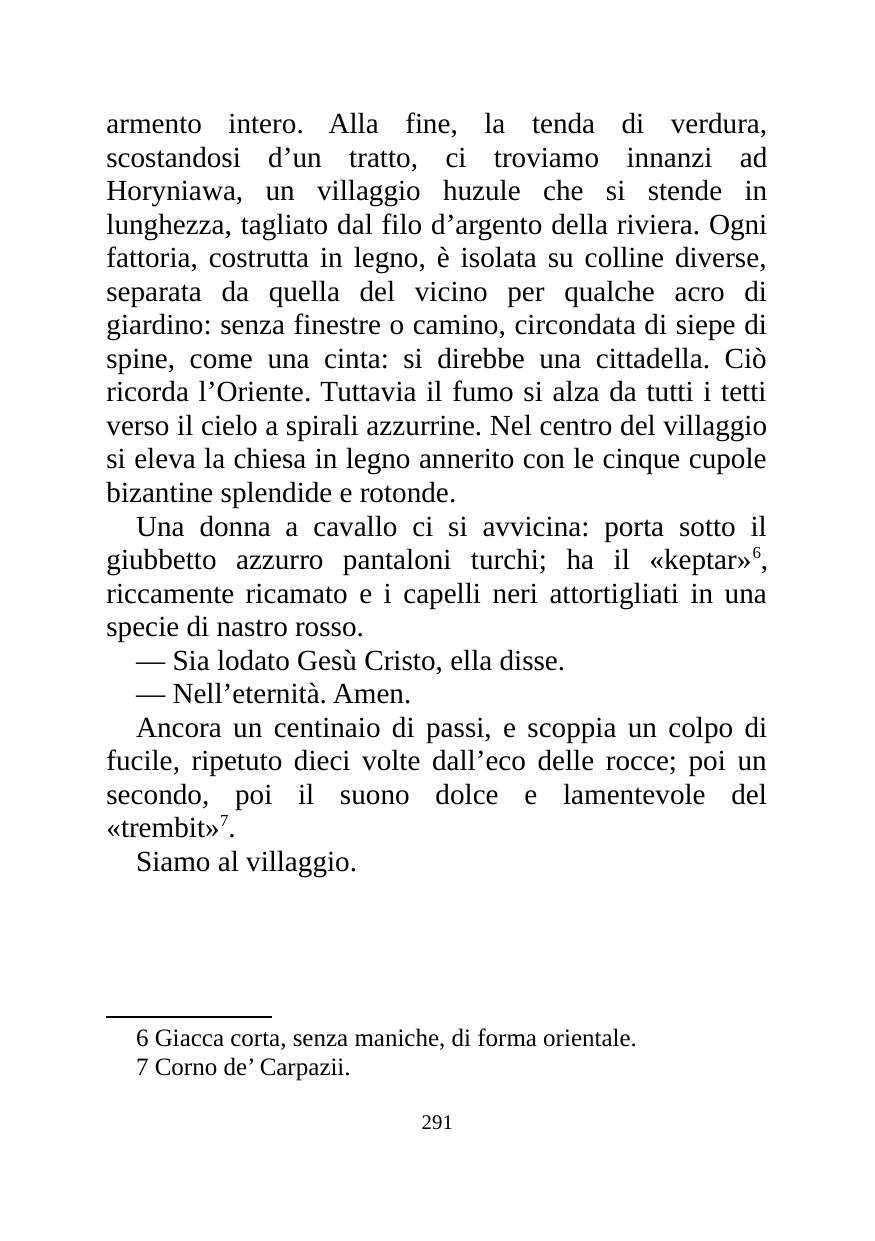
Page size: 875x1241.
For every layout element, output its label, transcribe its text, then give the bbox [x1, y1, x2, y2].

text Una donna a cavallo ci si avvicina: porta sotto il giubbetto azzurro pantaloni turchi; ha il «keptar», riccamente ricamato e i capelli neri attortigliati in una specie di nastro rosso. [106, 509, 768, 643]
text armento intero. Alla fine, la tenda di verdura, scostandosi d’un tratto, ci troviamo innanzi ad Horyniawa, un villaggio huzule che si stende in lunghezza, tagliato dal filo d’argento della riviera. Ogni fattoria, costrutta in legno, è isolata su colline diverse, separata da quella del vicino per qualche acro di giardino: senza finestre o camino, circondata di siepe di spine, come una cinta: si direbbe una cittadella. Ciò ricorda l’Oriente. Tuttavia il fumo si alza da tutti i tetti verso il cielo a spirali azzurrine. Nel centro del villaggio si eleva la chiesa in legno annerito con le cinque cupole bizantine splendide e rotonde. [106, 106, 768, 509]
text Ancora un centinaio di passi, e scoppia un colpo di fucile, ripetuto dieci volte dall’eco delle rocce; poi un secondo, poi il suono dolce e lamentevole del «trembit». [106, 710, 768, 844]
text — Sia lodato Gesù Cristo, ella disse. [106, 643, 768, 676]
text Siamo al villaggio. [106, 844, 768, 878]
text — Nell’eternità. Amen. [106, 676, 768, 710]
text Giacca corta, senza maniche, di forma orientale. [106, 1023, 768, 1052]
text Corno de’ Carpazii. [106, 1052, 768, 1080]
